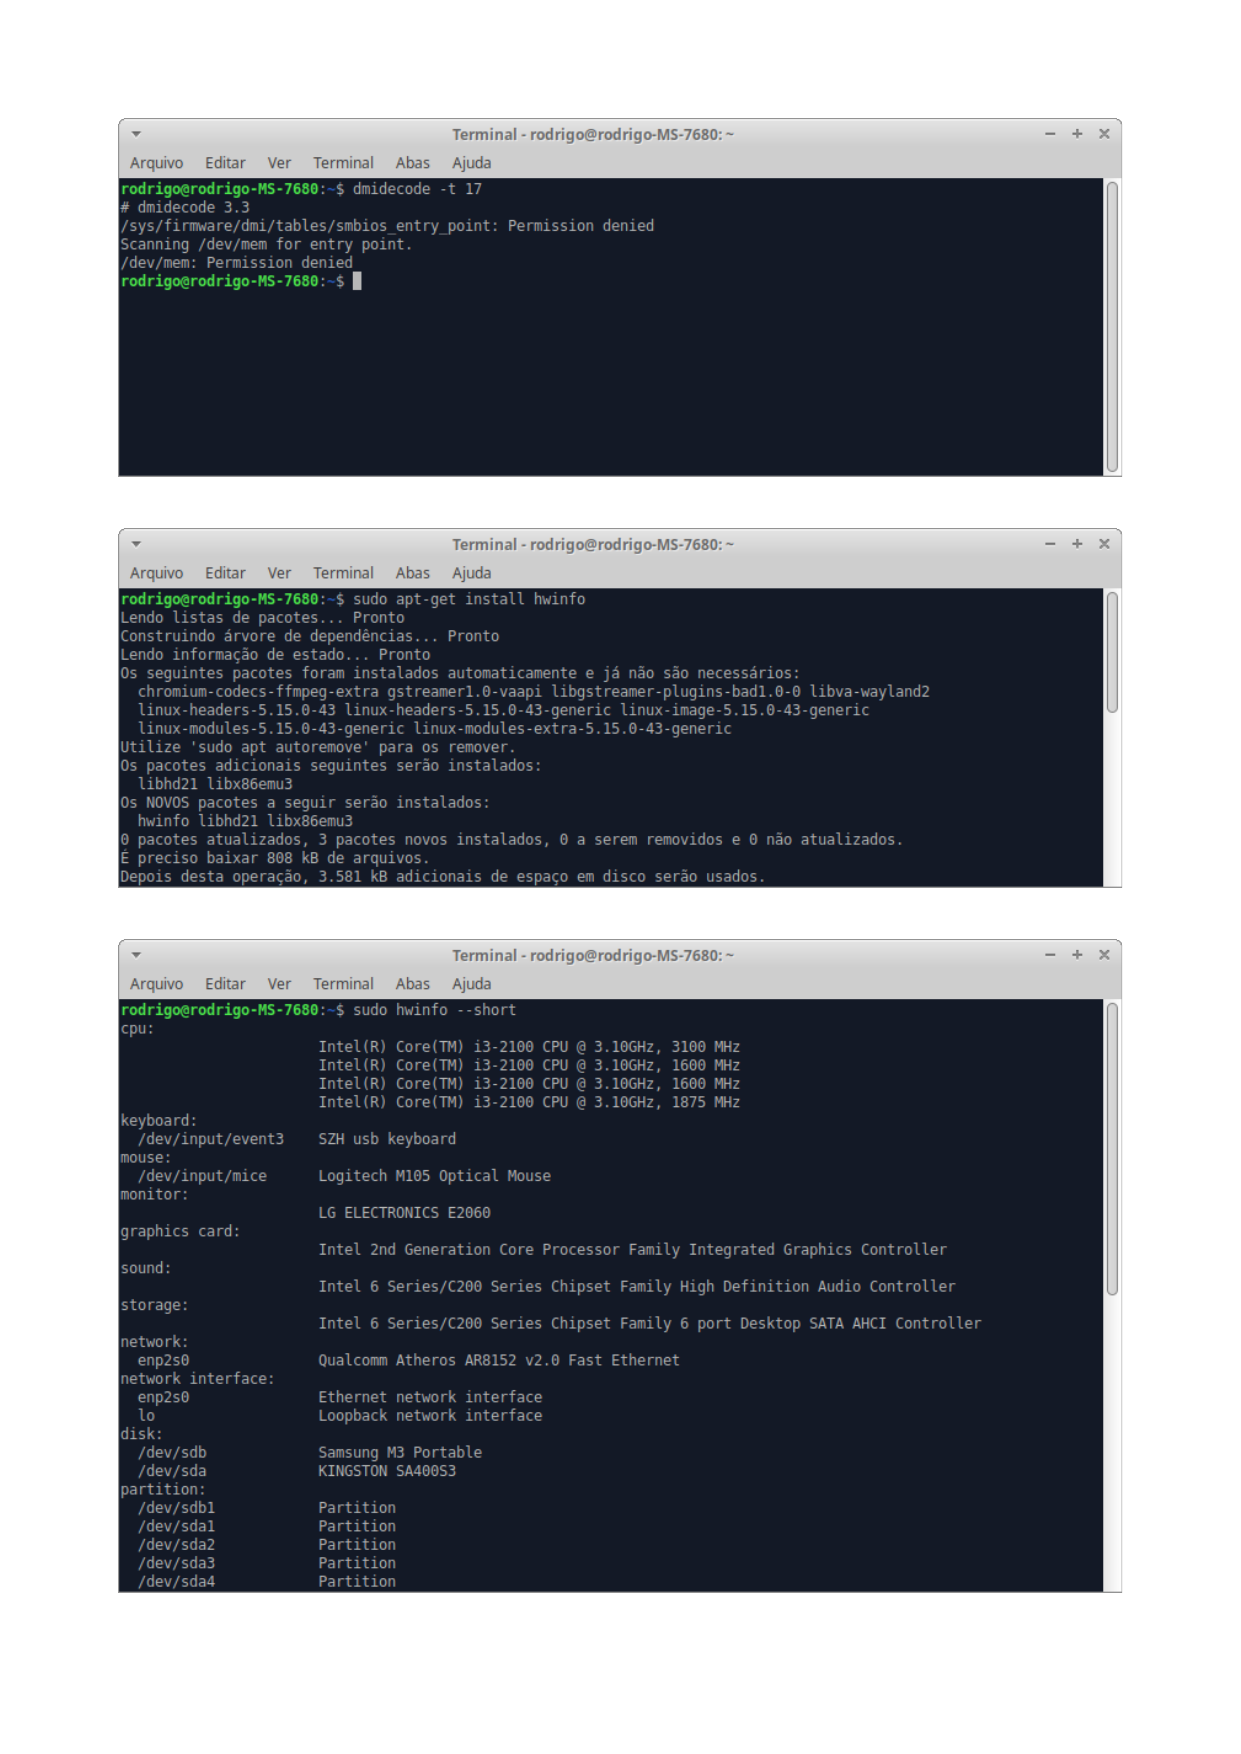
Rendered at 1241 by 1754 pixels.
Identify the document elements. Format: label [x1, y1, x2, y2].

picture [118, 528, 1123, 888]
picture [118, 939, 1123, 1593]
picture [118, 118, 1123, 477]
